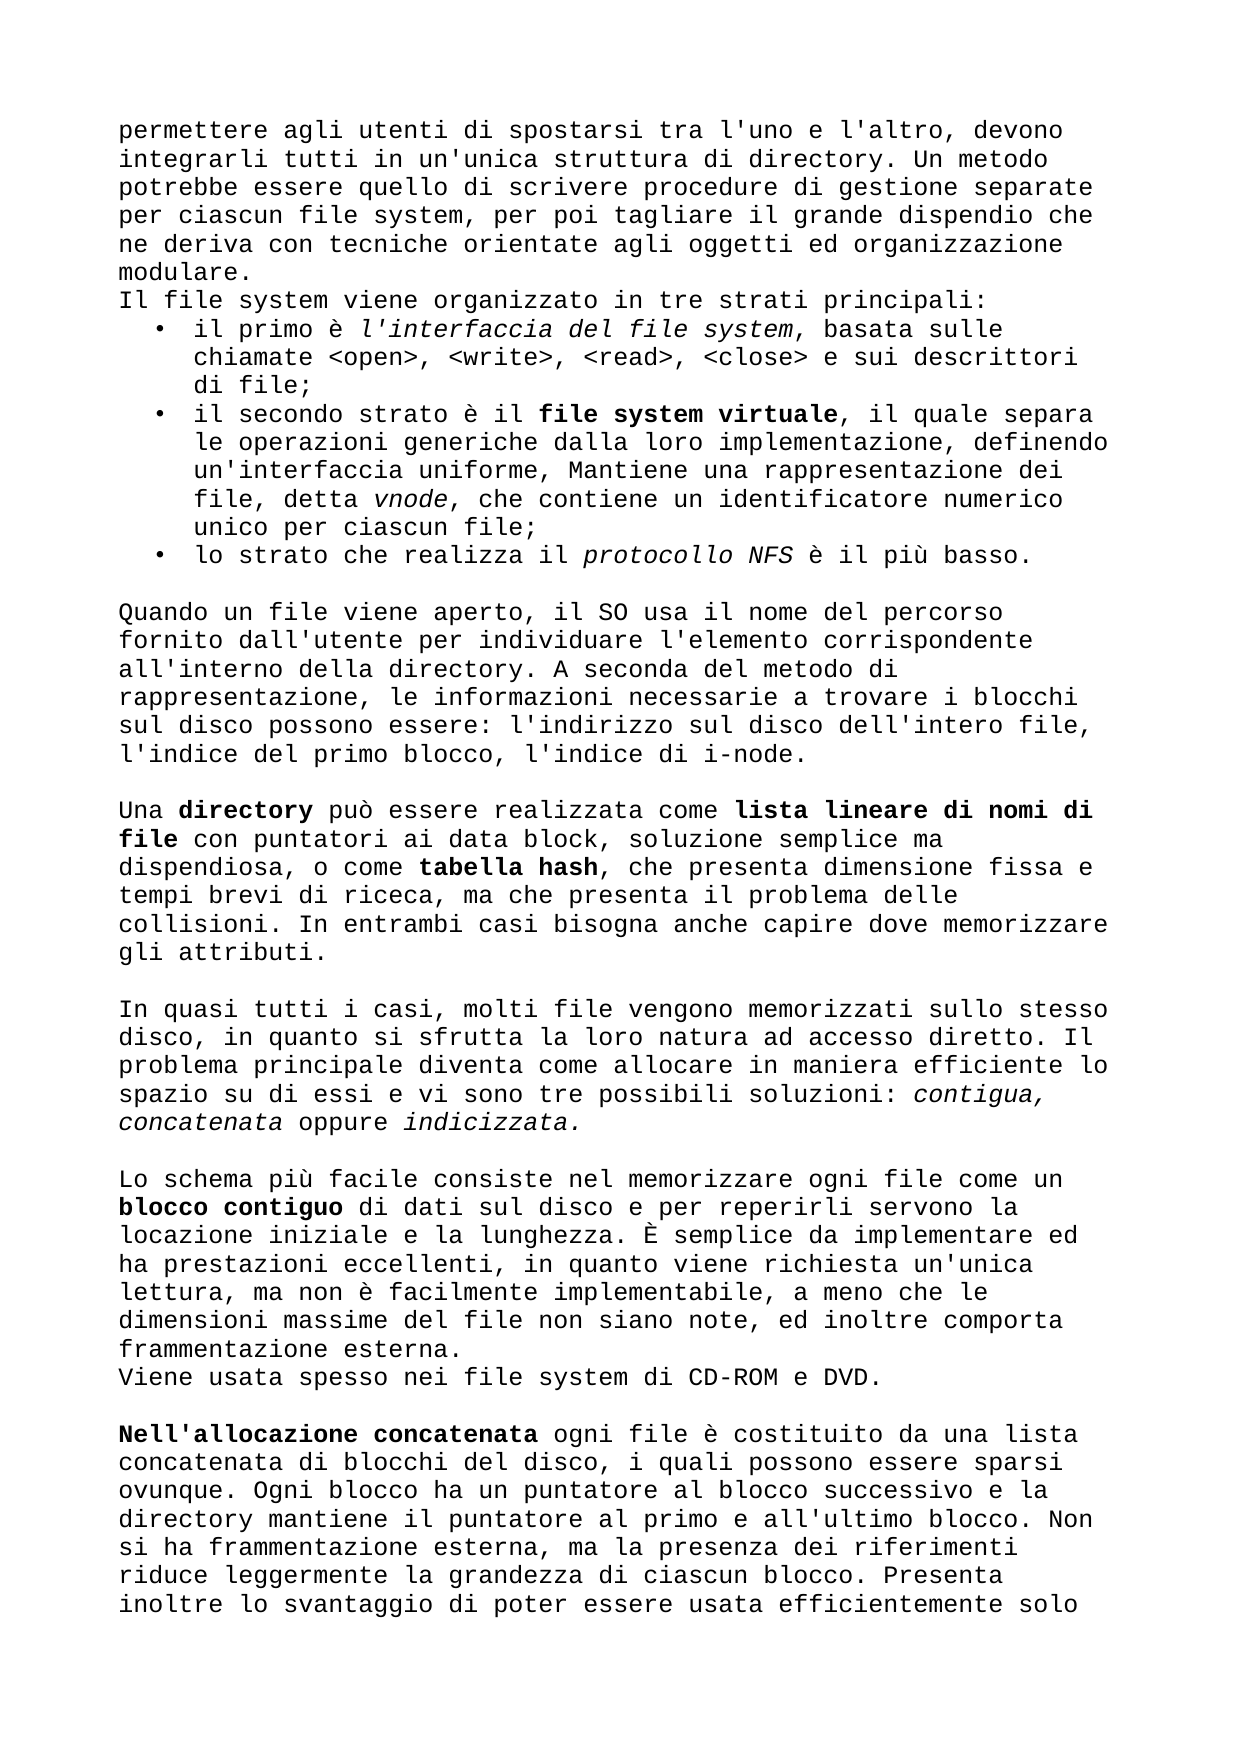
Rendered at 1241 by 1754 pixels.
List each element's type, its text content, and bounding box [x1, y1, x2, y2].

text Viene usata spesso nei file system di CD-ROM e DVD. [118, 1365, 1122, 1393]
text Una directory può essere realizzata come lista lineare di nomi di file con puntatori ai data block, soluzione semplice ma dispendiosa, o come tabella hash, che presenta dimensione fissa e tempi brevi di riceca, ma che presenta il problema delle collisioni. In entrambi casi bisogna anche capire dove memorizzare gli attributi. [118, 798, 1122, 968]
text Quando un file viene aperto, il SO usa il nome del percorso fornito dall'utente per individuare l'elemento corrispondente all'interno della directory. A seconda del metodo di rappresentazione, le informazioni necessarie a trovare i blocchi sul disco possono essere: l'indirizzo sul disco dell'intero file, l'indice del primo blocco, l'indice di i-node. [118, 600, 1122, 770]
list il primo è l'interfaccia del file system, basata sulle chiamate <open>, <write>, <read>, <close> e sui descrittori di file; [156, 316, 1122, 401]
text Il file system viene organizzato in tre strati principali: [118, 288, 1122, 316]
text permettere agli utenti di spostarsi tra l'uno e l'altro, devono integrarli tutti in un'unica struttura di directory. Un metodo potrebbe essere quello di scrivere procedure di gestione separate per ciascun file system, per poi tagliare il grande dispendio che ne deriva con tecniche orientate agli oggetti ed organizzazione modulare. [118, 118, 1122, 288]
text Nell'allocazione concatenata ogni file è costituito da una lista concatenata di blocchi del disco, i quali possono essere sparsi ovunque. Ogni blocco ha un puntatore al blocco successivo e la directory mantiene il puntatore al primo e all'ultimo blocco. Non si ha frammentazione esterna, ma la presenza dei riferimenti riduce leggermente la grandezza di ciascun blocco. Presenta inoltre lo svantaggio di poter essere usata efficientemente solo [118, 1421, 1122, 1620]
text In quasi tutti i casi, molti file vengono memorizzati sullo stesso disco, in quanto si sfrutta la loro natura ad accesso diretto. Il problema principale diventa come allocare in maniera efficiente lo spazio su di essi e vi sono tre possibili soluzioni: contigua, concatenata oppure indicizzata. [118, 996, 1122, 1138]
text Lo schema più facile consiste nel memorizzare ogni file come un blocco contiguo di dati sul disco e per reperirli servono la locazione iniziale e la lunghezza. È semplice da implementare ed ha prestazioni eccellenti, in quanto viene richiesta un'unica lettura, ma non è facilmente implementabile, a meno che le dimensioni massime del file non siano note, ed inoltre comporta frammentazione esterna. [118, 1166, 1122, 1365]
list lo strato che realizza il protocollo NFS è il più basso. [156, 543, 1122, 571]
list il secondo strato è il file system virtuale, il quale separa le operazioni generiche dalla loro implementazione, definendo un'interfaccia uniforme, Mantiene una rappresentazione dei file, detta vnode, che contiene un identificatore numerico unico per ciascun file; [156, 401, 1122, 543]
